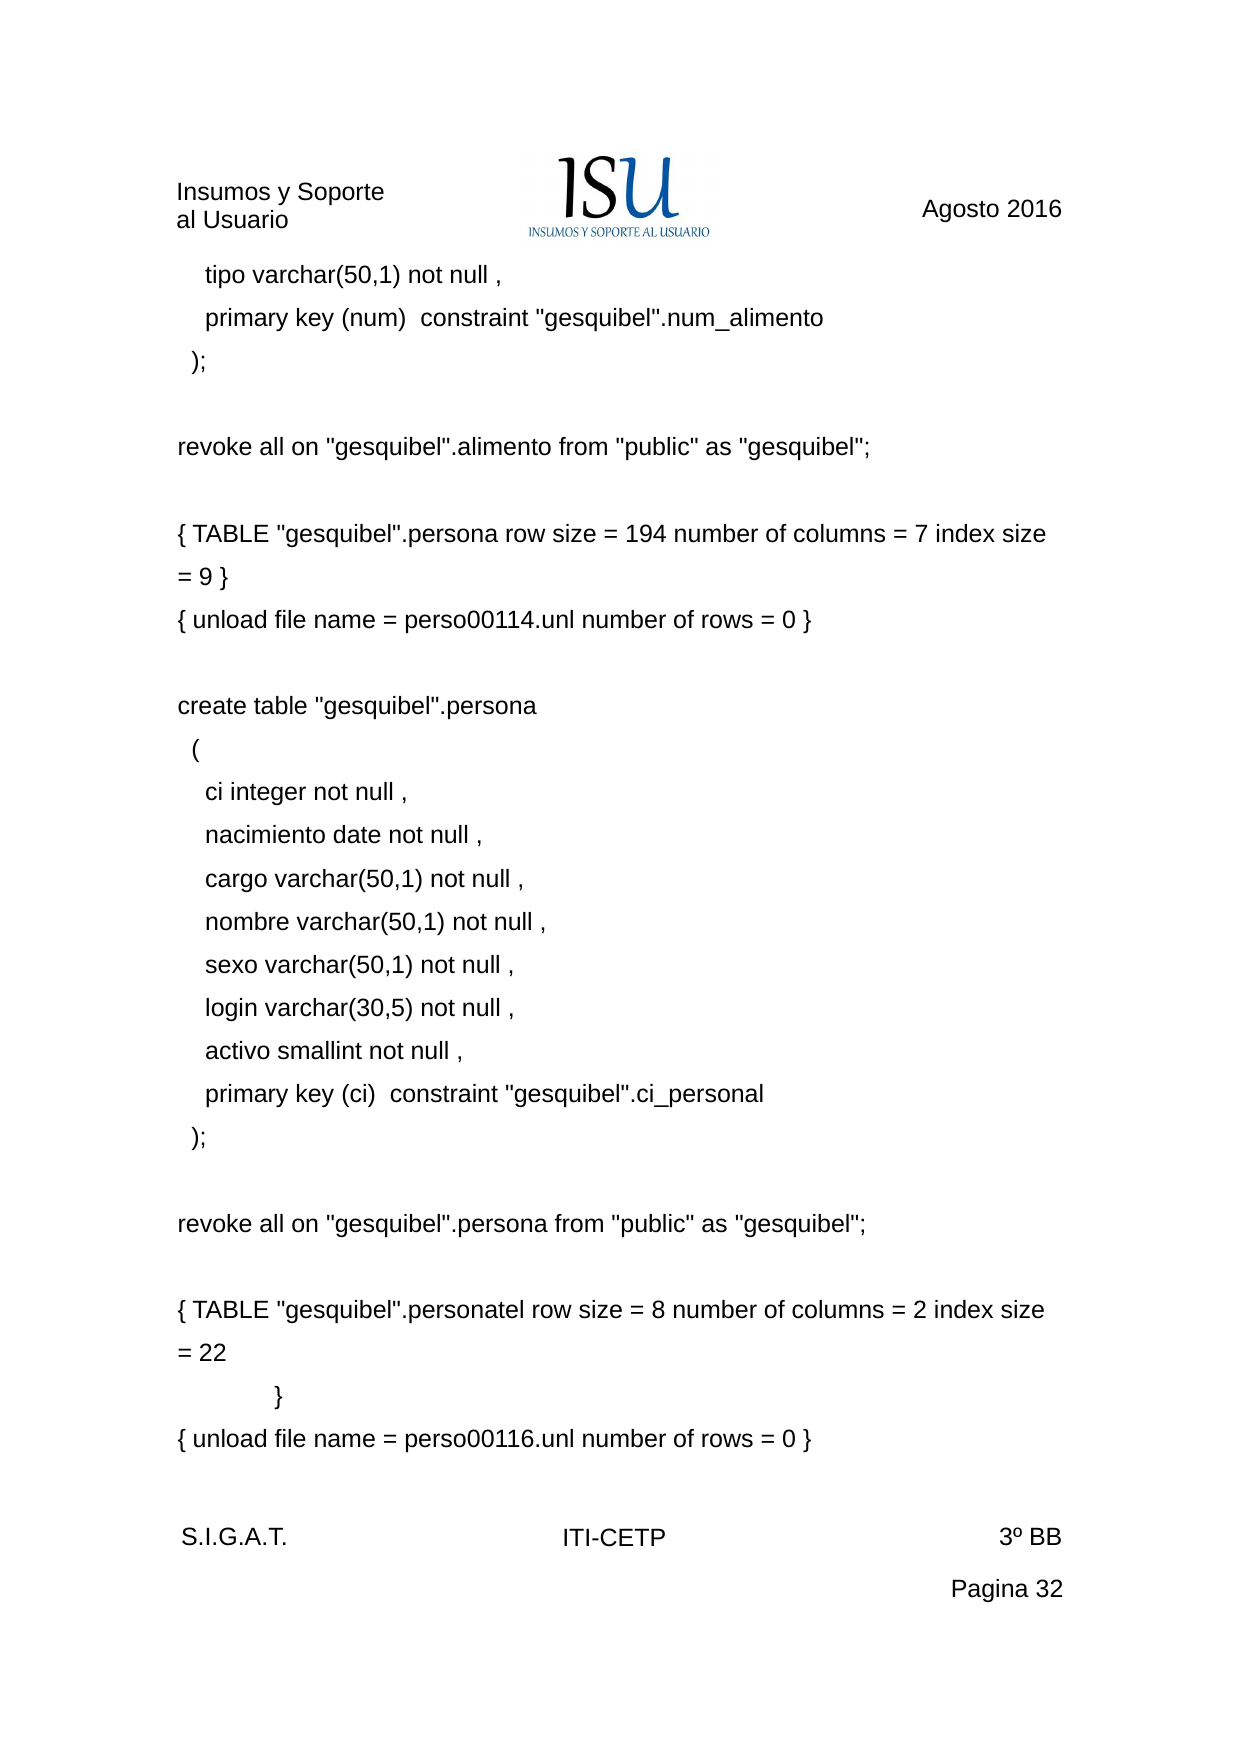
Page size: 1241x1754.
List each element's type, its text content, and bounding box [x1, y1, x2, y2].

text tipo varchar(50,1) not null , primary key (num) constraint "gesquibel".num_alimento ); revoke all on "gesquibel".alimento from "public" as "gesquibel"; { TABLE "gesquibel".persona row size = 194 number of columns = 7 index size = 9 } { unload file name = perso00114.unl number of rows = 0 } create table "gesquibel".persona ( ci integer not null , nacimiento date not null , cargo varchar(50,1) not null , nombre varchar(50,1) not null , sexo varchar(50,1) not null , login varchar(30,5) not null , activo smallint not null , primary key (ci) constraint "gesquibel".ci_personal ); revoke all on "gesquibel".persona from "public" as "gesquibel"; { TABLE "gesquibel".personatel row size = 8 number of columns = 2 index size = 22 } { unload file name = perso00116.unl number of rows = 0 } [177, 260, 1063, 1453]
picture [517, 138, 723, 252]
